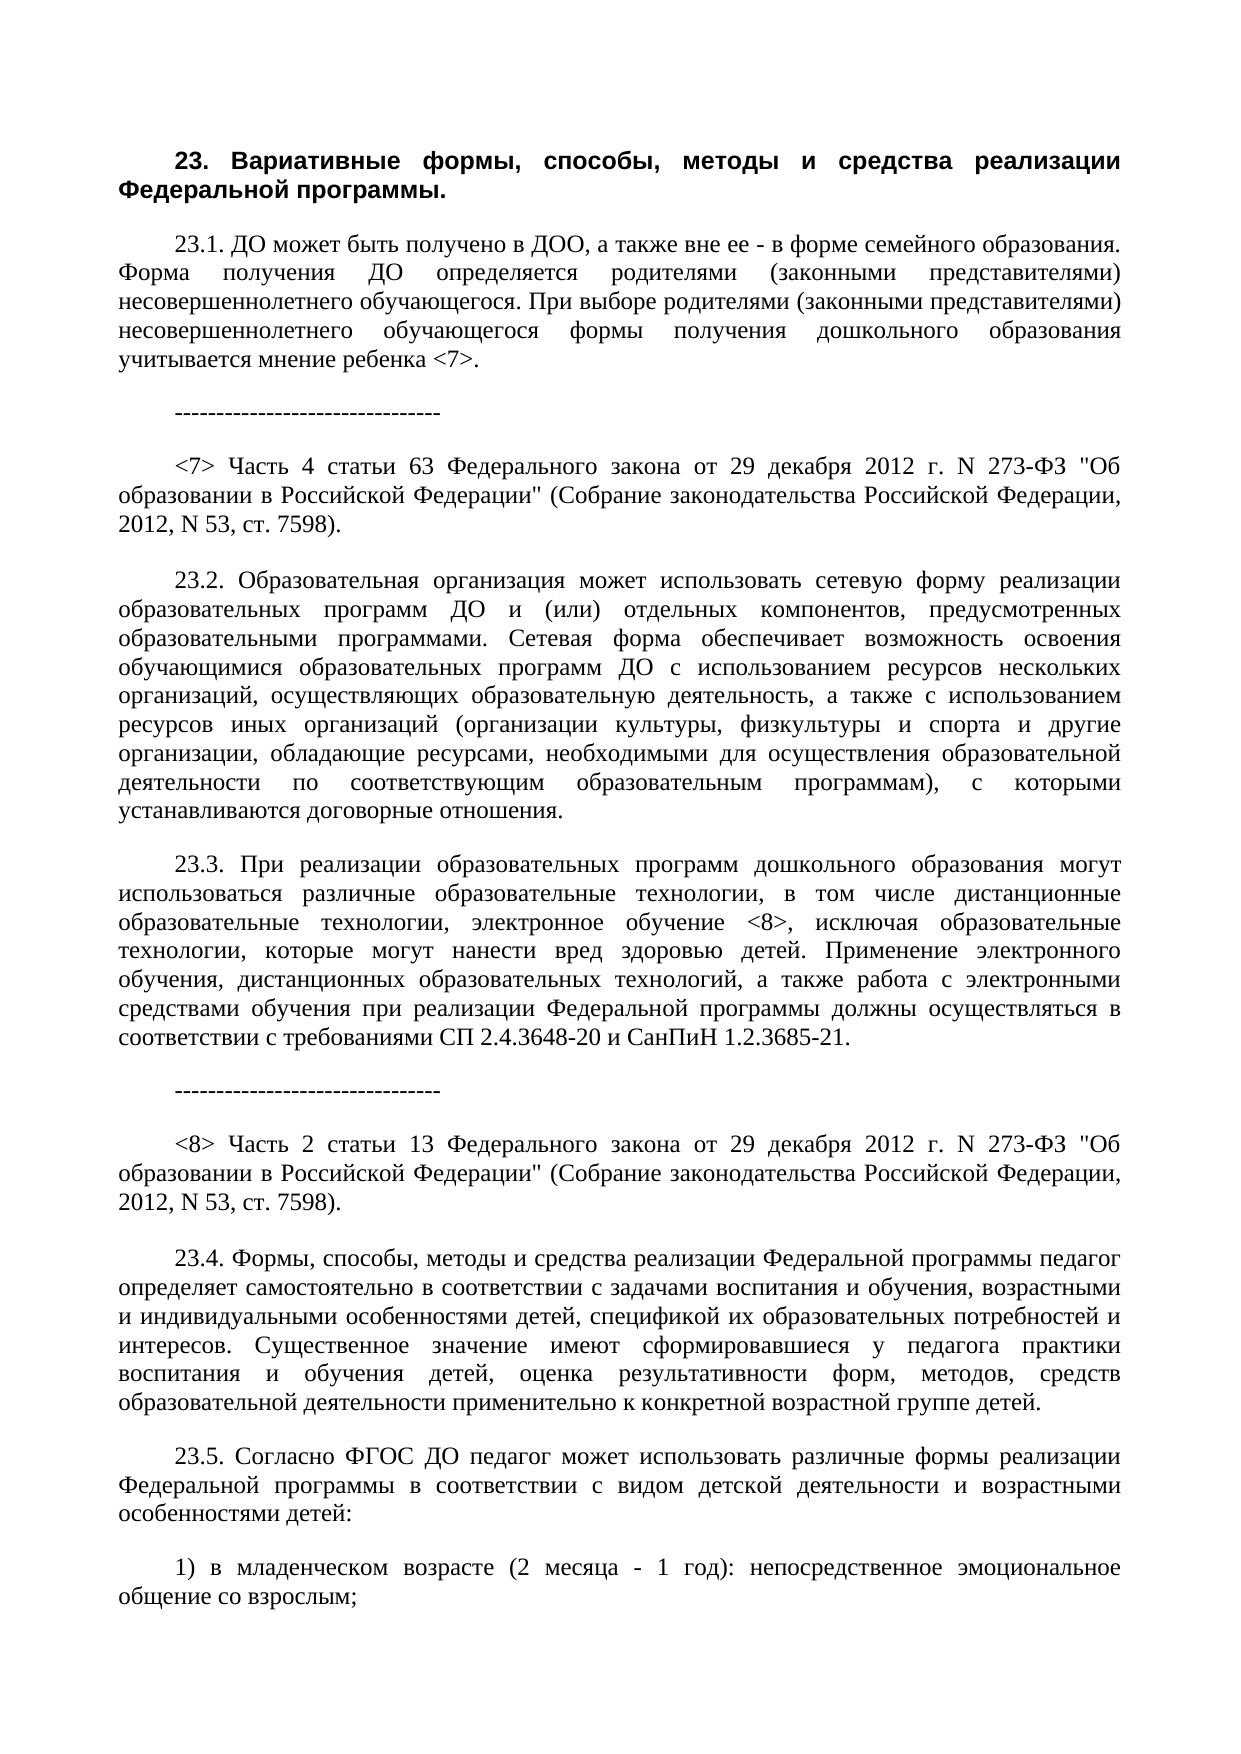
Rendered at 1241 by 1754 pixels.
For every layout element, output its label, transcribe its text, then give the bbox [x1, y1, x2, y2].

text 23.3. При реализации образовательных программ дошкольного образования могут использоваться различные образовательные технологии, в том числе дистанционные образовательные технологии, электронное обучение <8>, исключая образовательные технологии, которые могут нанести вред здоровью детей. Применение электронного обучения, дистанционных образовательных технологий, а также работа с электронными средствами обучения при реализации Федеральной программы должны осуществляться в соответствии с требованиями СП 2.4.3648-20 и СанПиН 1.2.3685-21. [118, 849, 1122, 1050]
text 1) в младенческом возрасте (2 месяца - 1 год): непосредственное эмоциональное общение со взрослым; [118, 1552, 1122, 1610]
text <8> Часть 2 статьи 13 Федерального закона от 29 декабря 2012 г. N 273-ФЗ "Об образовании в Российской Федерации" (Собрание законодательства Российской Федерации, 2012, N 53, ст. 7598). [118, 1129, 1122, 1215]
text <7> Часть 4 статьи 63 Федерального закона от 29 декабря 2012 г. N 273-ФЗ "Об образовании в Российской Федерации" (Собрание законодательства Российской Федерации, 2012, N 53, ст. 7598). [118, 451, 1122, 537]
text -------------------------------- [118, 397, 1122, 426]
text 23.4. Формы, способы, методы и средства реализации Федеральной программы педагог определяет самостоятельно в соответствии с задачами воспитания и обучения, возрастными и индивидуальными особенностями детей, спецификой их образовательных потребностей и интересов. Существенное значение имеют сформировавшиеся у педагога практики воспитания и обучения детей, оценка результативности форм, методов, средств образовательной деятельности применительно к конкретной возрастной группе детей. [118, 1243, 1122, 1416]
text -------------------------------- [118, 1075, 1122, 1104]
text 23.1. ДО может быть получено в ДОО, а также вне ее - в форме семейного образования. Форма получения ДО определяется родителями (законными представителями) несовершеннолетнего обучающегося. При выборе родителями (законными представителями) несовершеннолетнего обучающегося формы получения дошкольного образования учитывается мнение ребенка <7>. [118, 229, 1122, 372]
text 23.2. Образовательная организация может использовать сетевую форму реализации образовательных программ ДО и (или) отдельных компонентов, предусмотренных образовательными программами. Сетевая форма обеспечивает возможность освоения обучающимися образовательных программ ДО с использованием ресурсов нескольких организаций, осуществляющих образовательную деятельность, а также с использованием ресурсов иных организаций (организации культуры, физкультуры и спорта и другие организации, обладающие ресурсами, необходимыми для осуществления образовательной деятельности по соответствующим образовательным программам), с которыми устанавливаются договорные отношения. [118, 565, 1122, 824]
text 23.5. Согласно ФГОС ДО педагог может использовать различные формы реализации Федеральной программы в соответствии с видом детской деятельности и возрастными особенностями детей: [118, 1441, 1122, 1527]
text 23. Вариативные формы, способы, методы и средства реализации Федеральной программы. [118, 146, 1122, 204]
